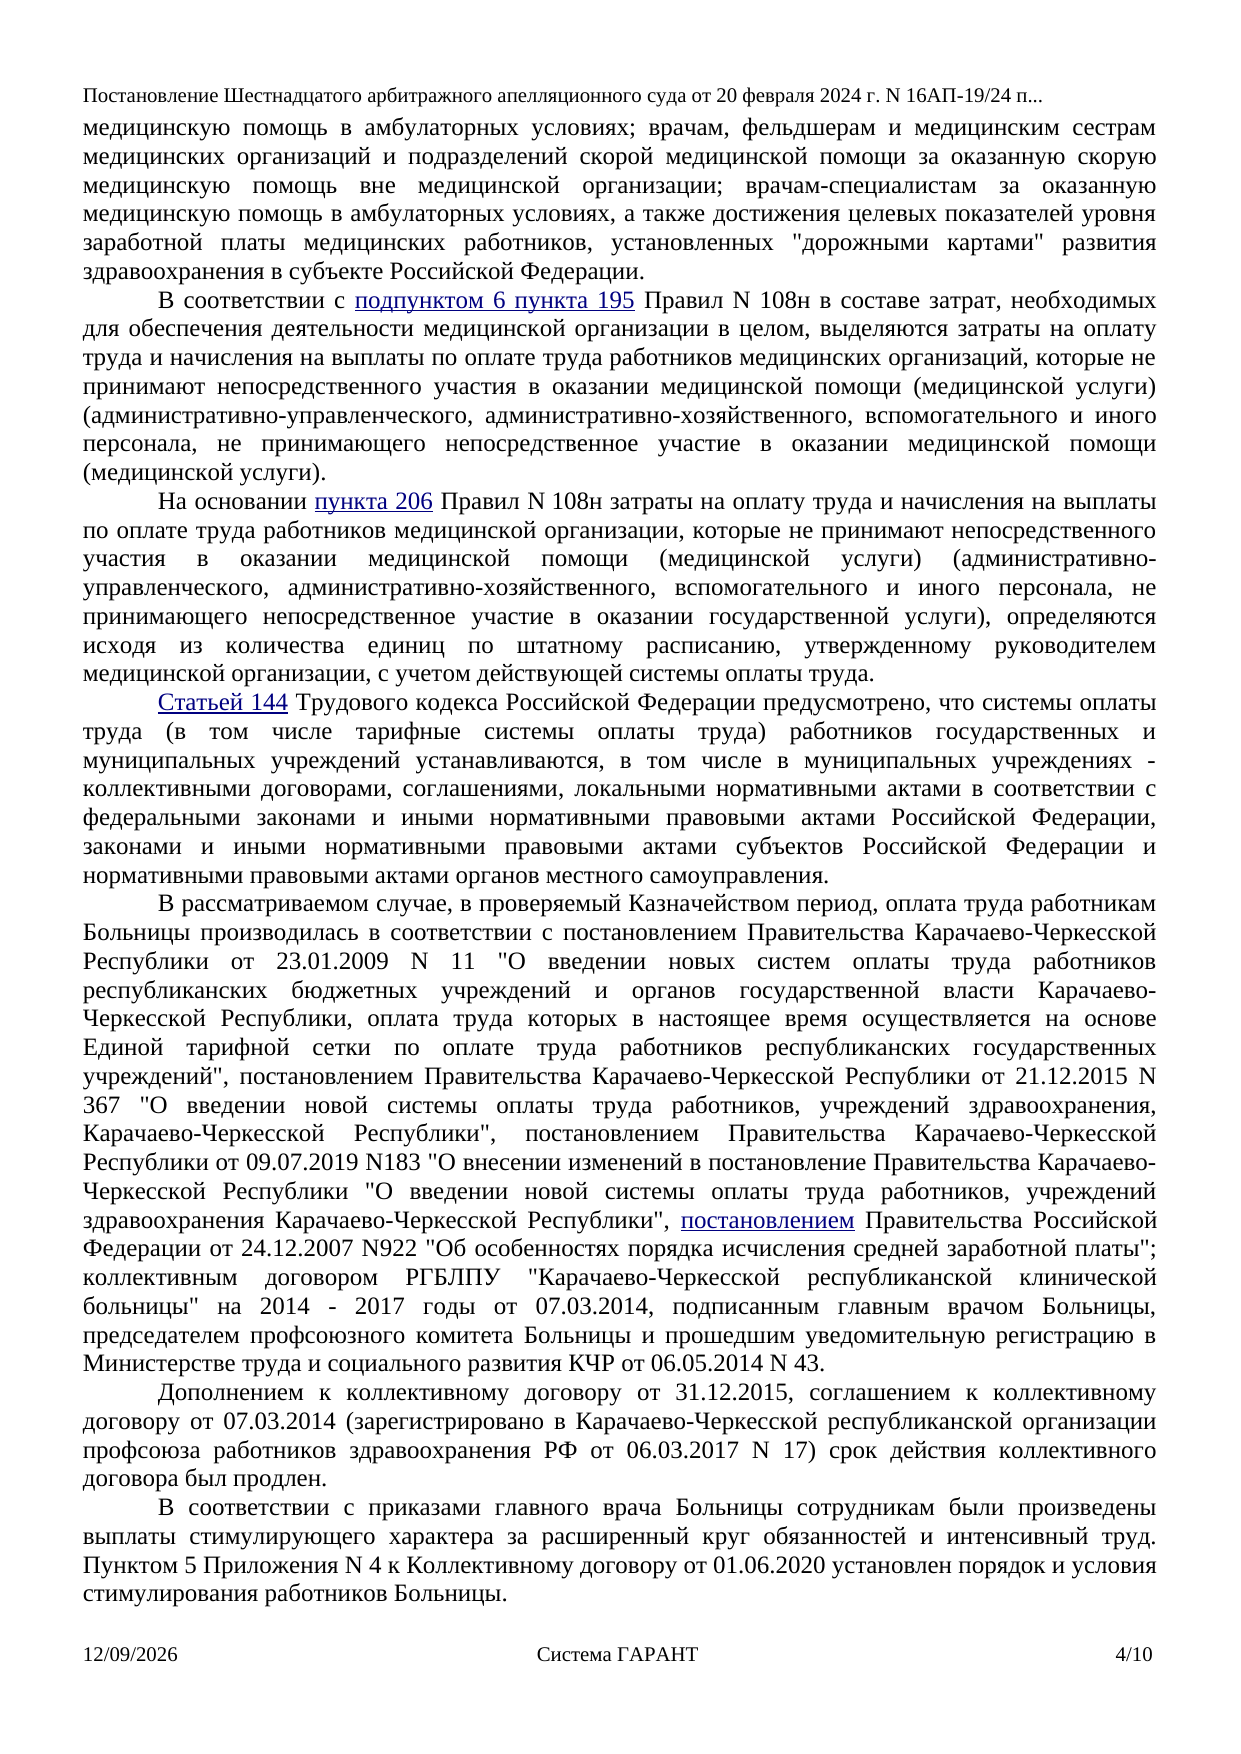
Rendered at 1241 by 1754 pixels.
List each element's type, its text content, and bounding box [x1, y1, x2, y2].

text В рассматриваемом случае, в проверяемый Казначейством период, оплата труда работникам Больницы производилась в соответствии с постановлением Правительства Карачаево-Черкесской Республики от 23.01.2009 N 11 "О введении новых систем оплаты труда работников республиканских бюджетных учреждений и органов государственной власти Карачаево-Черкесской Республики, оплата труда которых в настоящее время осуществляется на основе Единой тарифной сетки по оплате труда работников республиканских государственных учреждений", постановлением Правительства Карачаево-Черкесской Республики от 21.12.2015 N 367 "О введении новой системы оплаты труда работников, учреждений здравоохранения, Карачаево-Черкесской Республики", постановлением Правительства Карачаево-Черкесской Республики от 09.07.2019 N183 "О внесении изменений в постановление Правительства Карачаево-Черкесской Республики "О введении новой системы оплаты труда работников, учреждений здравоохранения Карачаево-Черкесской Республики", постановлением Правительства Российской Федерации от 24.12.2007 N922 "Об особенностях порядка исчисления средней заработной платы"; коллективным договором РГБЛПУ "Карачаево-Черкесской республиканской клинической больницы" на 2014 - 2017 годы от 07.03.2014, подписанным главным врачом Больницы, председателем профсоюзного комитета Больницы и прошедшим уведомительную регистрацию в Министерстве труда и социального развития КЧР от 06.05.2014 N 43. [83, 888, 1157, 1377]
text На основании пункта 206 Правил N 108н затраты на оплату труда и начисления на выплаты по оплате труда работников медицинской организации, которые не принимают непосредственного участия в оказании медицинской помощи (медицинской услуги) (административно-управленческого, административно-хозяйственного, вспомогательного и иного персонала, не принимающего непосредственное участие в оказании государственной услуги), определяются исходя из количества единиц по штатному расписанию, утвержденному руководителем медицинской организации, с учетом действующей системы оплаты труда. [83, 486, 1157, 687]
text медицинскую помощь в амбулаторных условиях; врачам, фельдшерам и медицинским сестрам медицинских организаций и подразделений скорой медицинской помощи за оказанную скорую медицинскую помощь вне медицинской организации; врачам-специалистам за оказанную медицинскую помощь в амбулаторных условиях, а также достижения целевых показателей уровня заработной платы медицинских работников, установленных "дорожными картами" развития здравоохранения в субъекте Российской Федерации. [83, 112, 1157, 285]
text Дополнением к коллективному договору от 31.12.2015, соглашением к коллективному договору от 07.03.2014 (зарегистрировано в Карачаево-Черкесской республиканской организации профсоюза работников здравоохранения РФ от 06.03.2017 N 17) срок действия коллективного договора был продлен. [83, 1377, 1157, 1492]
text В соответствии с приказами главного врача Больницы сотрудникам были произведены выплаты стимулирующего характера за расширенный круг обязанностей и интенсивный труд. Пунктом 5 Приложения N 4 к Коллективному договору от 01.06.2020 установлен порядок и условия стимулирования работников Больницы. [83, 1492, 1157, 1607]
text В соответствии с подпунктом 6 пункта 195 Правил N 108н в составе затрат, необходимых для обеспечения деятельности медицинской организации в целом, выделяются затраты на оплату труда и начисления на выплаты по оплате труда работников медицинских организаций, которые не принимают непосредственного участия в оказании медицинской помощи (медицинской услуги) (административно-управленческого, административно-хозяйственного, вспомогательного и иного персонала, не принимающего непосредственное участие в оказании медицинской помощи (медицинской услуги). [83, 285, 1157, 486]
text Статьей 144 Трудового кодекса Российской Федерации предусмотрено, что системы оплаты труда (в том числе тарифные системы оплаты труда) работников государственных и муниципальных учреждений устанавливаются, в том числе в муниципальных учреждениях - коллективными договорами, соглашениями, локальными нормативными актами в соответствии с федеральными законами и иными нормативными правовыми актами Российской Федерации, законами и иными нормативными правовыми актами субъектов Российской Федерации и нормативными правовыми актами органов местного самоуправления. [83, 687, 1157, 888]
